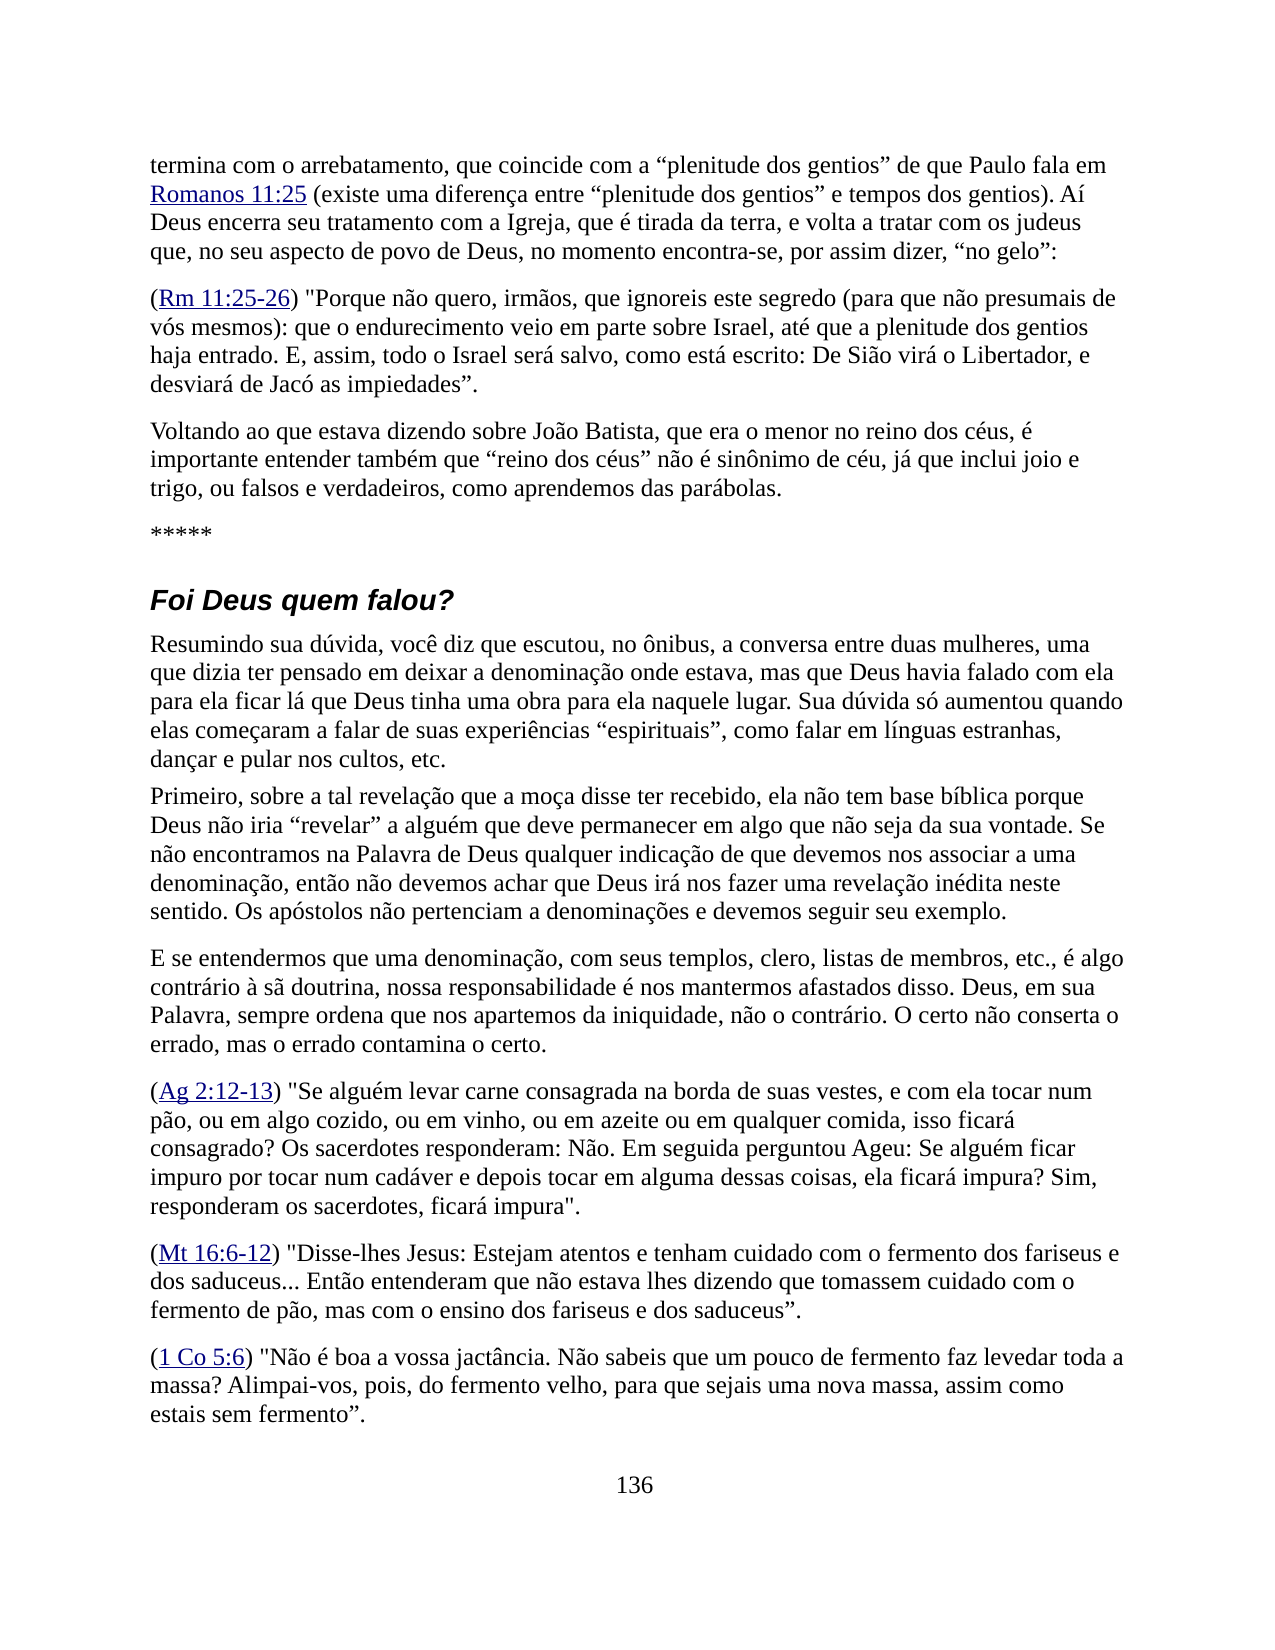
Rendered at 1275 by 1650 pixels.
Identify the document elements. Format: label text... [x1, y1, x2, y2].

text (Rm 11:25-26) "Porque não quero, irmãos, que ignoreis este segredo (para que não presumais de vós mesmos): que o endurecimento veio em parte sobre Israel, até que a plenitude dos gentios haja entrado. E, assim, todo o Israel será salvo, como está escrito: De Sião virá o Libertador, e desviará de Jacó as impiedades”. [150, 283, 1125, 398]
text Primeiro, sobre a tal revelação que a moça disse ter recebido, ela não tem base bíblica porque Deus não iria “revelar” a alguém que deve permanecer em algo que não seja da sua vontade. Se não encontramos na Palavra de Deus qualquer indicação de que devemos nos associar a uma denominação, então não devemos achar que Deus irá nos fazer uma revelação inédita neste sentido. Os apóstolos não pertenciam a denominações e devemos seguir seu exemplo. [150, 781, 1125, 925]
subtitle Foi Deus quem falou? [150, 583, 1125, 616]
text Voltando ao que estava dizendo sobre João Batista, que era o menor no reino dos céus, é importante entender também que “reino dos céus” não é sinônimo de céu, já que inclui joio e trigo, ou falsos e verdadeiros, como aprendemos das parábolas. [150, 416, 1125, 502]
text E se entendermos que uma denominação, com seus templos, clero, listas de membros, etc., é algo contrário à sã doutrina, nossa responsabilidade é nos mantermos afastados disso. Deus, em sua Palavra, sempre ordena que nos apartemos da iniquidade, não o contrário. O certo não conserta o errado, mas o errado contamina o certo. [150, 943, 1125, 1058]
text ***** [150, 520, 1125, 549]
text (Ag 2:12-13) "Se alguém levar carne consagrada na borda de suas vestes, e com ela tocar num pão, ou em algo cozido, ou em vinho, ou em azeite ou em qualquer comida, isso ficará consagrado? Os sacerdotes responderam: Não. Em seguida perguntou Ageu: Se alguém ficar impuro por tocar num cadáver e depois tocar em alguma dessas coisas, ela ficará impura? Sim, responderam os sacerdotes, ficará impura". [150, 1076, 1125, 1220]
text termina com o arrebatamento, que coincide com a “plenitude dos gentios” de que Paulo fala em Romanos 11:25 (existe uma diferença entre “plenitude dos gentios” e tempos dos gentios). Aí Deus encerra seu tratamento com a Igreja, que é tirada da terra, e volta a tratar com os judeus que, no seu aspecto de povo de Deus, no momento encontra-se, por assim dizer, “no gelo”: [150, 150, 1125, 265]
text Resumindo sua dúvida, você diz que escutou, no ônibus, a conversa entre duas mulheres, uma que dizia ter pensado em deixar a denominação onde estava, mas que Deus havia falado com ela para ela ficar lá que Deus tinha uma obra para ela naquele lugar. Sua dúvida só aumentou quando elas começaram a falar de suas experiências “espirituais”, como falar em línguas estranhas, dançar e pular nos cultos, etc. [150, 629, 1125, 772]
text (1 Co 5:6) "Não é boa a vossa jactância. Não sabeis que um pouco de fermento faz levedar toda a massa? Alimpai-vos, pois, do fermento velho, para que sejais uma nova massa, assim como estais sem fermento”. [150, 1342, 1125, 1428]
text (Mt 16:6-12) "Disse-lhes Jesus: Estejam atentos e tenham cuidado com o fermento dos fariseus e dos saduceus... Então entenderam que não estava lhes dizendo que tomassem cuidado com o fermento de pão, mas com o ensino dos fariseus e dos saduceus”. [150, 1238, 1125, 1324]
